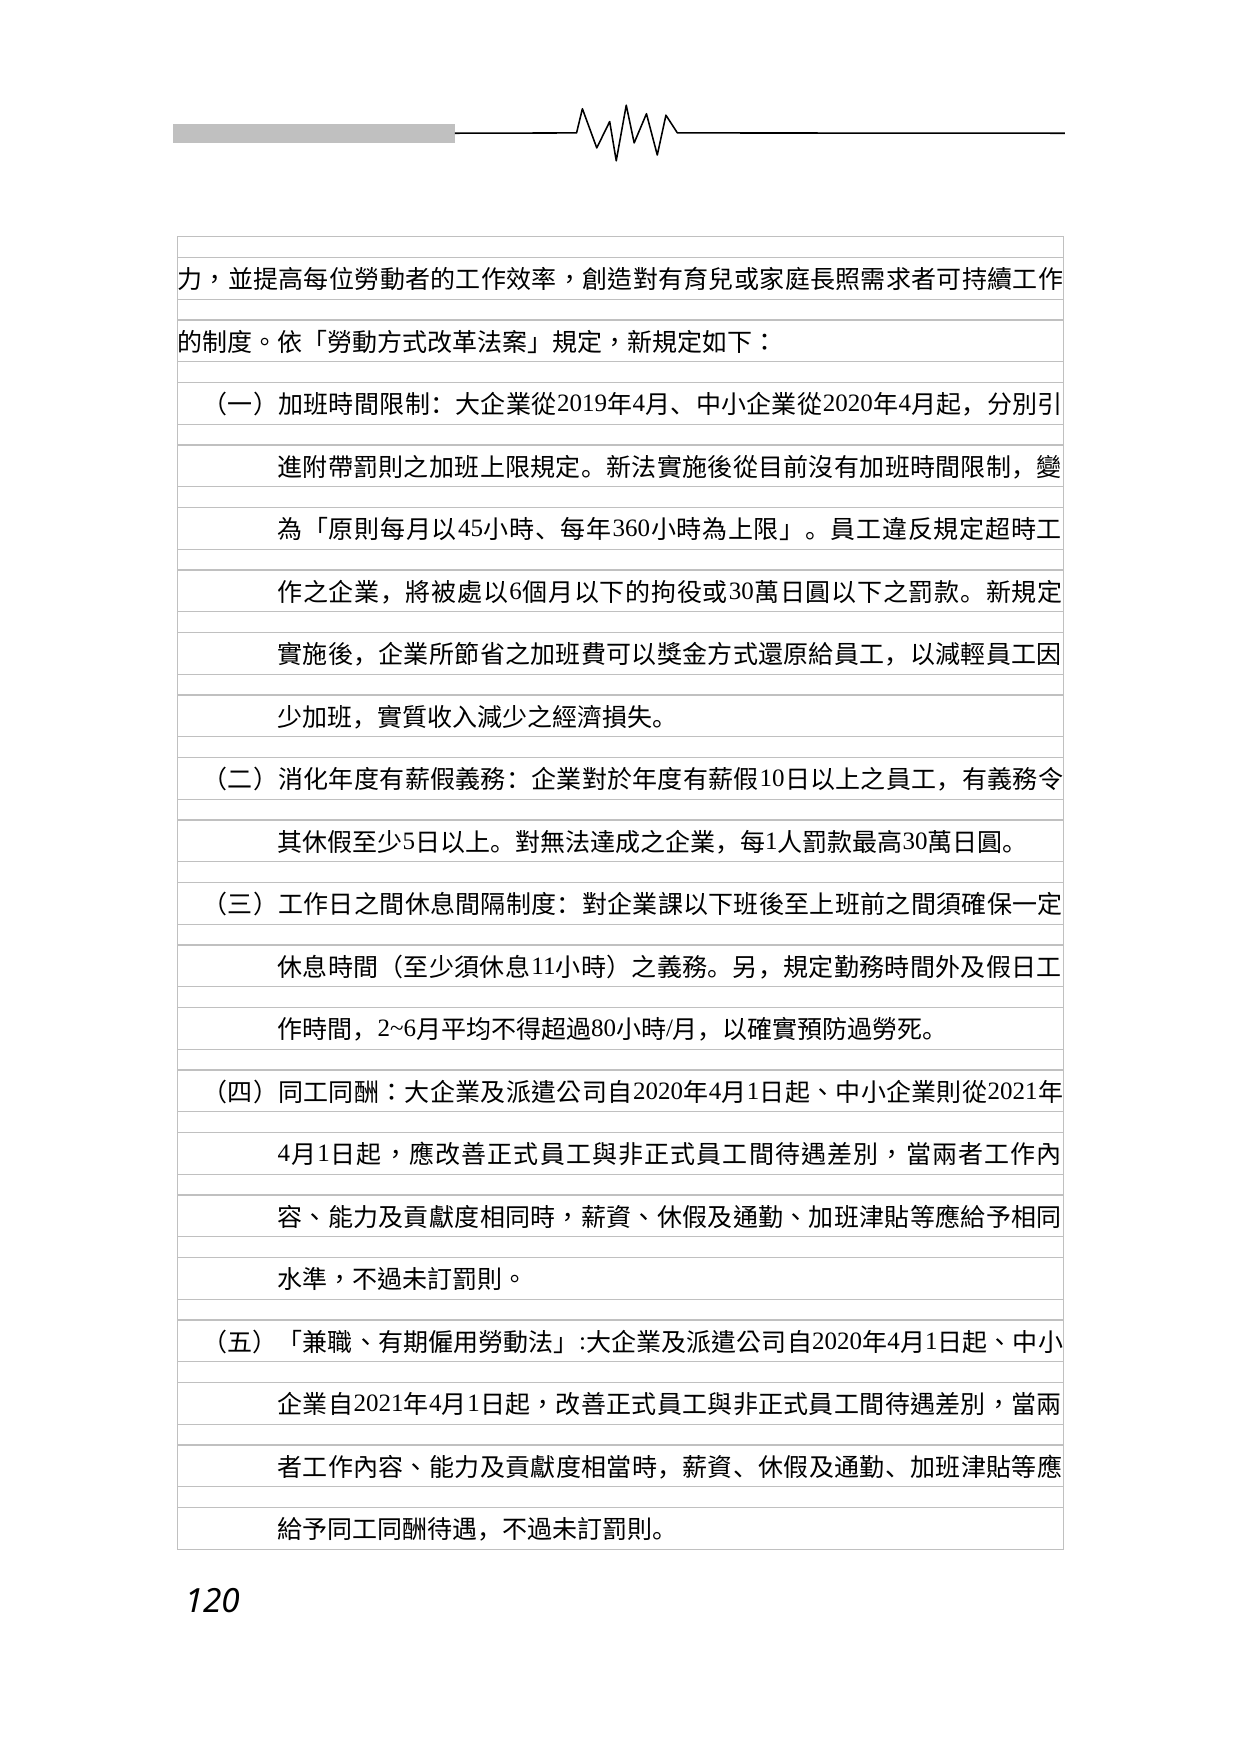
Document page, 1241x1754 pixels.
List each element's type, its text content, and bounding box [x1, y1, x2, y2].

text [202, 737, 1063, 757]
text [202, 1112, 1063, 1132]
text 企業自2021年4月1日起，改善正式員工與非正式員工間待遇差別，當兩 [202, 1383, 1063, 1424]
text [202, 612, 1063, 632]
text 其休假至少5日以上。對無法達成之企業，每1人罰款最高30萬日圓。 [202, 821, 1063, 861]
text （一）加班時間限制：大企業從2019年4月、中小企業從2020年4月起，分別引 [202, 383, 1063, 424]
text [202, 550, 1063, 569]
text （二）消化年度有薪假義務：企業對於年度有薪假10日以上之員工，有義務令 [202, 758, 1063, 799]
text [178, 237, 1063, 257]
text 的制度。依「勞動方式改革法案」規定，新規定如下： [178, 321, 1063, 361]
text [202, 862, 1063, 882]
text （三）工作日之間休息間隔制度：對企業課以下班後至上班前之間須確保一定 [202, 883, 1063, 924]
text （五）「兼職、有期僱用勞動法」:大企業及派遣公司自2020年4月1日起、中小 [202, 1321, 1063, 1361]
text 作之企業，將被處以6個月以下的拘役或30萬日圓以下之罰款。新規定 [202, 571, 1063, 611]
text [178, 300, 1063, 319]
text [202, 800, 1063, 819]
text （四）同工同酬：大企業及派遣公司自2020年4月1日起、中小企業則從2021年 [202, 1071, 1063, 1111]
text [202, 675, 1063, 694]
text [202, 1425, 1063, 1444]
text [202, 487, 1063, 507]
text 進附帶罰則之加班上限規定。新法實施後從目前沒有加班時間限制，變 [202, 446, 1063, 486]
text 實施後，企業所節省之加班費可以獎金方式還原給員工，以減輕員工因 [202, 633, 1063, 674]
text 給予同工同酬待遇，不過未訂罰則。 [202, 1508, 1063, 1549]
text [202, 1362, 1063, 1382]
text 為「原則每月以45小時、每年360小時為上限」。員工違反規定超時工 [202, 508, 1063, 549]
text 休息時間（至少須休息11小時）之義務。另，規定勤務時間外及假日工 [202, 946, 1063, 986]
text 作時間，2~6月平均不得超過80小時/月，以確實預防過勞死。 [202, 1008, 1063, 1049]
text 4月1日起，應改善正式員工與非正式員工間待遇差別，當兩者工作內 [202, 1133, 1063, 1174]
text [202, 987, 1063, 1007]
text [202, 1175, 1063, 1194]
text 容、能力及貢獻度相同時，薪資、休假及通勤、加班津貼等應給予相同 [202, 1196, 1063, 1236]
text 力，並提高每位勞動者的工作效率，創造對有育兒或家庭長照需求者可持續工作 [178, 258, 1063, 299]
text [202, 1237, 1063, 1257]
text [202, 1300, 1063, 1319]
text [202, 362, 1063, 382]
text [202, 1050, 1063, 1069]
text [202, 1487, 1063, 1507]
text 者工作內容、能力及貢獻度相當時，薪資、休假及通勤、加班津貼等應 [202, 1446, 1063, 1486]
text [202, 925, 1063, 944]
text [202, 425, 1063, 444]
text 少加班，實質收入減少之經濟損失。 [202, 696, 1063, 736]
text 水準，不過未訂罰則。 [202, 1258, 1063, 1299]
